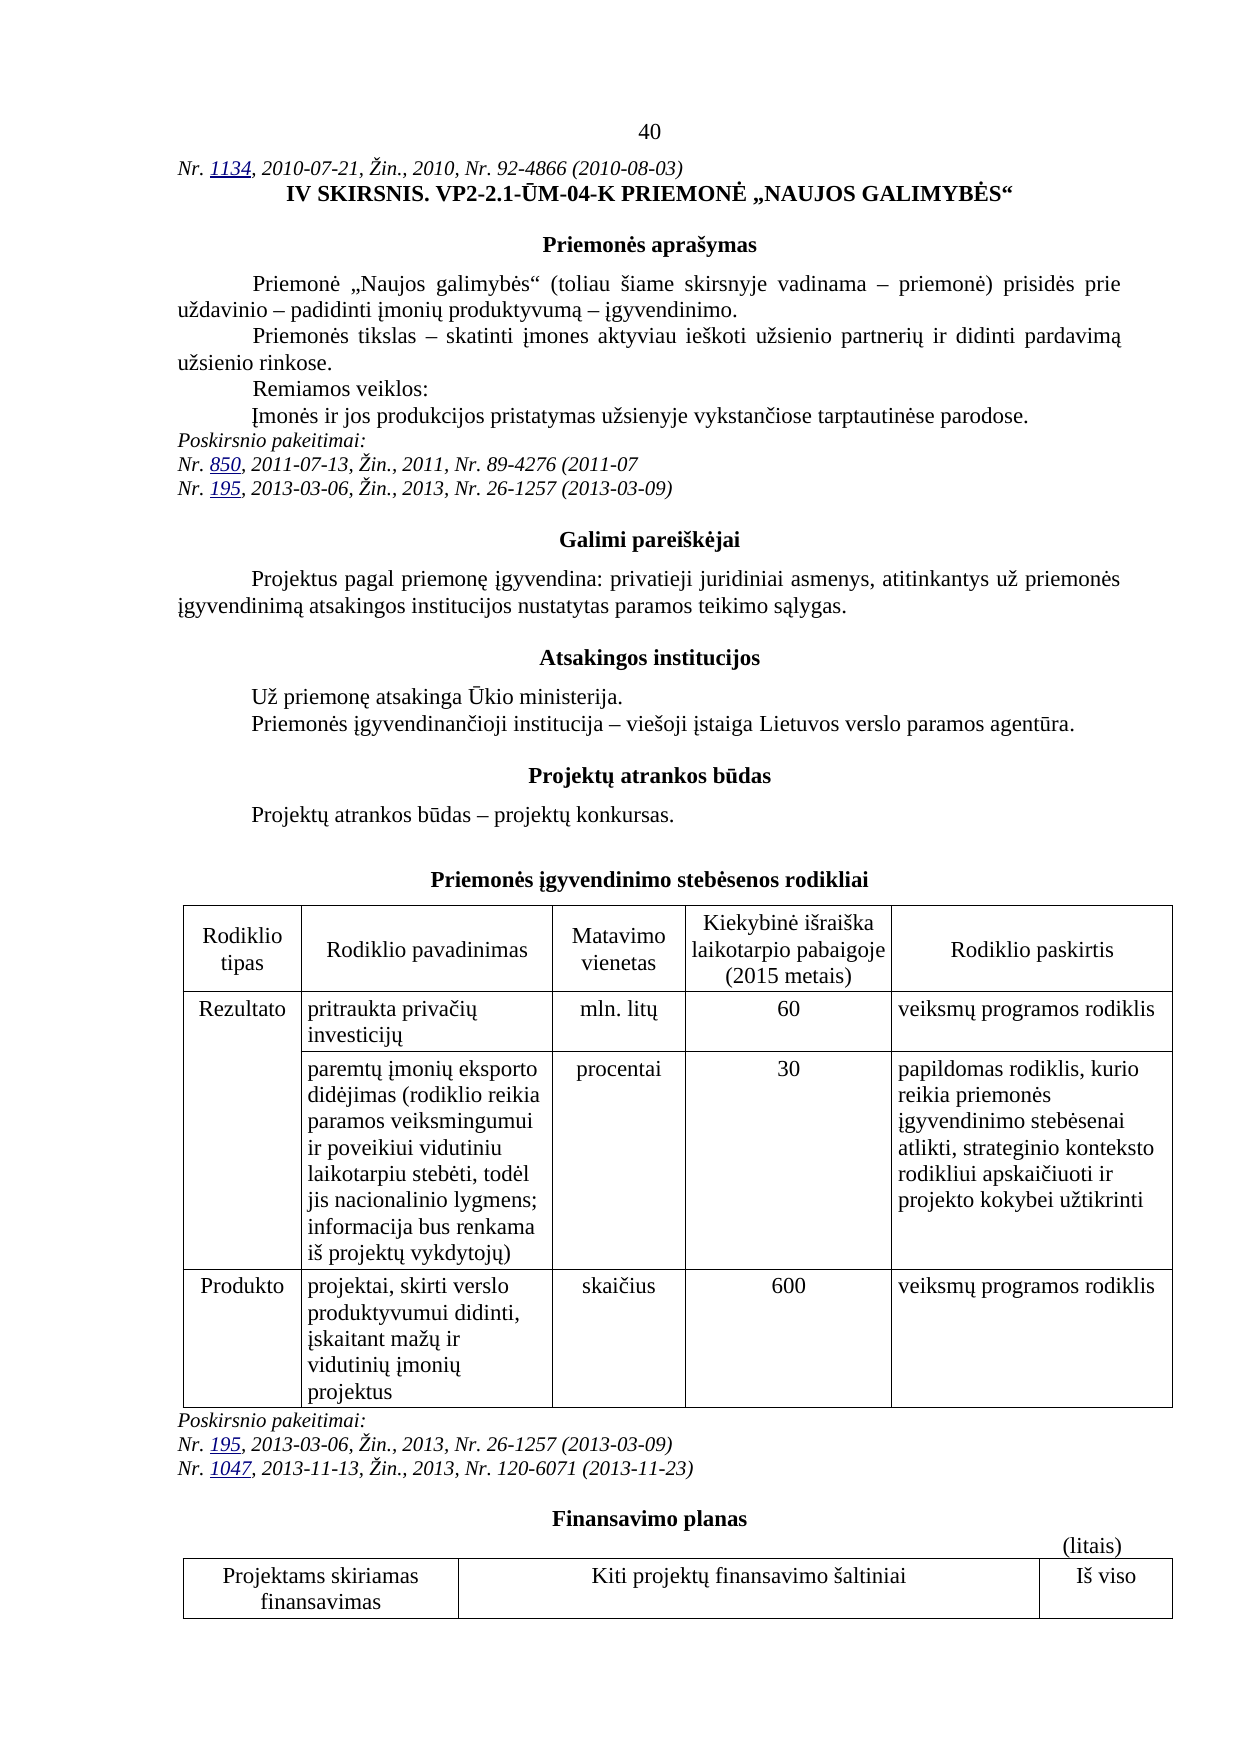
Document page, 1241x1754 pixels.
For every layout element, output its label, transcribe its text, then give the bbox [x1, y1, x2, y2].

text Projektų atrankos būdas [177, 762, 1122, 789]
text Poskirsnio pakeitimai: [177, 428, 1122, 452]
table_cell 30 [686, 1052, 891, 1268]
table_header Rodiklio pavadinimas [302, 906, 552, 991]
table_header Iš viso [1040, 1559, 1172, 1618]
text Priemonė „Naujos galimybės“ (toliau šiame skirsnyje vadinama – priemonė) prisidės prie uždavinio – padidinti įmonių produktyvumą – įgyvendinimo. [177, 270, 1122, 323]
table_header Rodiklio tipas [184, 906, 301, 991]
table_cell veiksmų programos rodiklis [892, 1270, 1172, 1407]
table_cell Rezultato [184, 992, 301, 1051]
table_cell procentai [553, 1052, 685, 1268]
table_header Matavimo vienetas [553, 906, 685, 991]
table_cell veiksmų programos rodiklis [892, 992, 1172, 1051]
table_cell mln. litų [553, 992, 685, 1051]
text Projektus pagal priemonę įgyvendina: privatieji juridiniai asmenys, atitinkantys už priemonės įgyvendinimą atsakingos institucijos nustatytas paramos teikimo sąlygas. [177, 565, 1122, 618]
text Remiamos veiklos: [177, 375, 1122, 402]
text Finansavimo planas [177, 1505, 1122, 1532]
table_cell 60 [686, 992, 891, 1051]
text Nr. 195, 2013-03-06, Žin., 2013, Nr. 26-1257 (2013-03-09) [177, 476, 1122, 500]
table_cell projektai, skirti verslo produktyvumui didinti, įskaitant mažų ir vidutinių įmonių projektus [302, 1270, 552, 1407]
table_cell paremtų įmonių eksporto didėjimas (rodiklio reikia paramos veiksmingumui ir poveikiui vidutiniu laikotarpiu stebėti, todėl jis nacionalinio lygmens; informacija bus renkama iš projektų vykdytojų) [302, 1052, 552, 1268]
table_header Rodiklio paskirtis [892, 906, 1172, 991]
table_cell [184, 1051, 301, 1268]
table_cell papildomas rodiklis, kurio reikia priemonės įgyvendinimo stebėsenai atlikti, strateginio konteksto rodikliui apskaičiuoti ir projekto kokybei užtikrinti [892, 1052, 1172, 1268]
table_cell Produkto [184, 1270, 301, 1407]
list Priemonės aprašymas [177, 231, 1122, 257]
table_header Kiti projektų finansavimo šaltiniai [459, 1559, 1039, 1618]
text Priemonės tikslas – skatinti įmones aktyviau ieškoti užsienio partnerių ir didinti pardavimą užsienio rinkose. [177, 323, 1122, 375]
text Poskirsnio pakeitimai: [177, 1408, 1122, 1432]
text Nr. 1047, 2013-11-13, Žin., 2013, Nr. 120-6071 (2013-11-23) [177, 1456, 1122, 1480]
table_header Kiekybinė išraiška laikotarpio pabaigoje (2015 metais) [686, 906, 891, 991]
text Nr. 850, 2011-07-13, Žin., 2011, Nr. 89-4276 (2011-07 [177, 452, 1122, 476]
text (litais) [177, 1532, 1122, 1558]
text Projektų atrankos būdas – projektų konkursas. [177, 801, 1122, 828]
table_cell skaičius [553, 1270, 685, 1407]
text Priemonės įgyvendinančioji institucija – viešoji įstaiga Lietuvos verslo paramos agentūra. [177, 710, 1122, 736]
table_header Projektams skiriamas finansavimas [184, 1559, 458, 1618]
text Įmonės ir jos produkcijos pristatymas užsienyje vykstančiose tarptautinėse parodose. [177, 402, 1122, 428]
text Atsakingos institucijos [177, 644, 1122, 671]
table_cell pritraukta privačių investicijų [302, 992, 552, 1051]
text Nr. 1134, 2010-07-21, Žin., 2010, Nr. 92-4866 (2010-08-03) [177, 156, 1122, 180]
table_cell 600 [686, 1270, 891, 1407]
text Nr. 195, 2013-03-06, Žin., 2013, Nr. 26-1257 (2013-03-09) [177, 1432, 1122, 1456]
text IV SKIRSNIS. VP2-2.1-ŪM-04-K PRIEMONĖ „NAUJOS GALIMYBĖS“ [177, 180, 1122, 206]
text Galimi pareiškėjai [177, 527, 1122, 553]
text Priemonės įgyvendinimo stebėsenos rodikliai [177, 866, 1122, 893]
text Už priemonę atsakinga Ūkio ministerija. [177, 683, 1122, 710]
